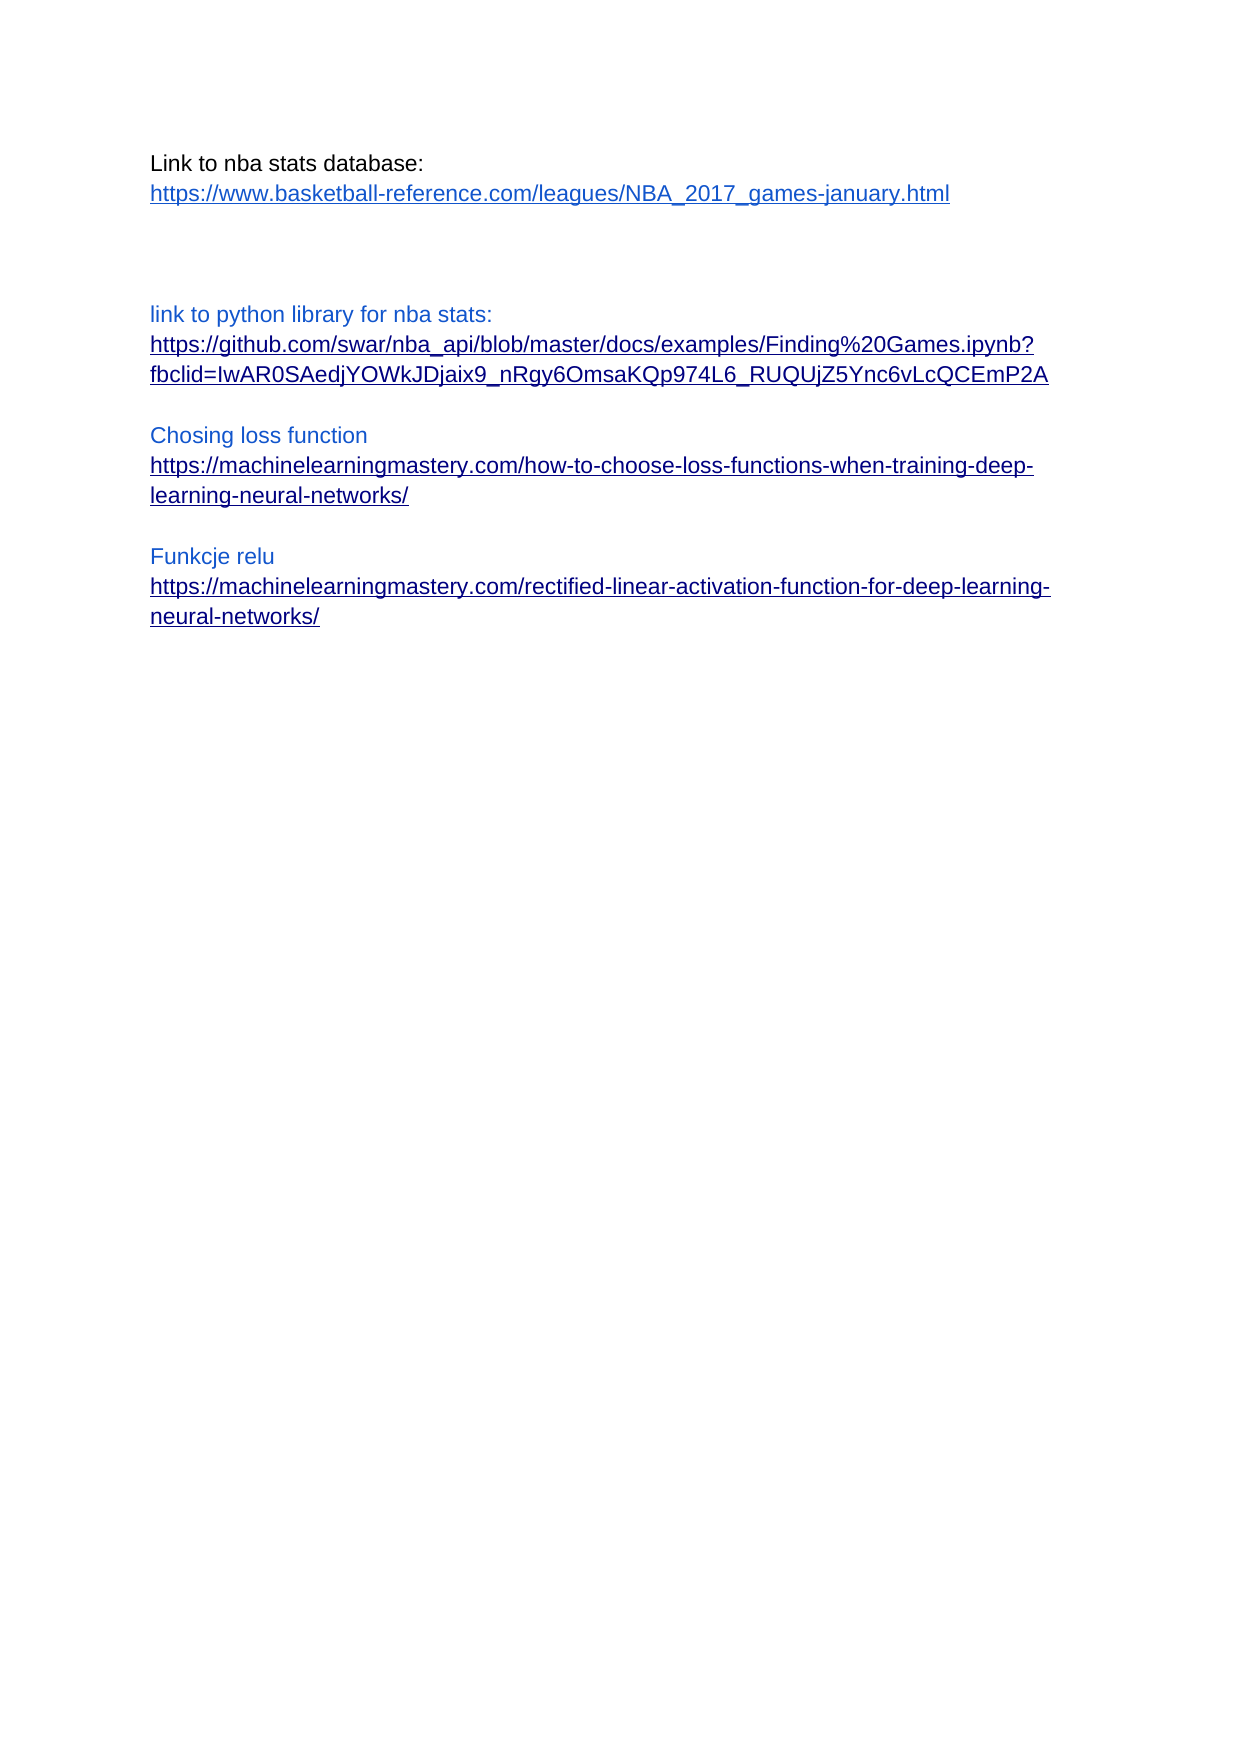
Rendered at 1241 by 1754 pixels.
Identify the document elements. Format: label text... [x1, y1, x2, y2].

text https://machinelearningmastery.com/how-to-choose-loss-functions-when-training-deep-learning-neural-networks/ [150, 452, 1090, 509]
text Link to nba stats database: [150, 150, 1090, 176]
text Funkcje relu [150, 543, 1090, 569]
text https://github.com/swar/nba_api/blob/master/docs/examples/Finding%20Games.ipynb?fbclid=IwAR0SAedjYOWkJDjaix9_nRgy6OmsaKQp974L6_RUQUjZ5Ync6vLcQCEmP2A [150, 331, 1090, 388]
text https://machinelearningmastery.com/rectified-linear-activation-function-for-deep-learning-neural-networks/ [150, 573, 1090, 629]
text Chosing loss function [150, 422, 1090, 448]
text https://www.basketball-reference.com/leagues/NBA_2017_games-january.html [150, 180, 1090, 207]
text link to python library for nba stats: [150, 301, 1090, 327]
